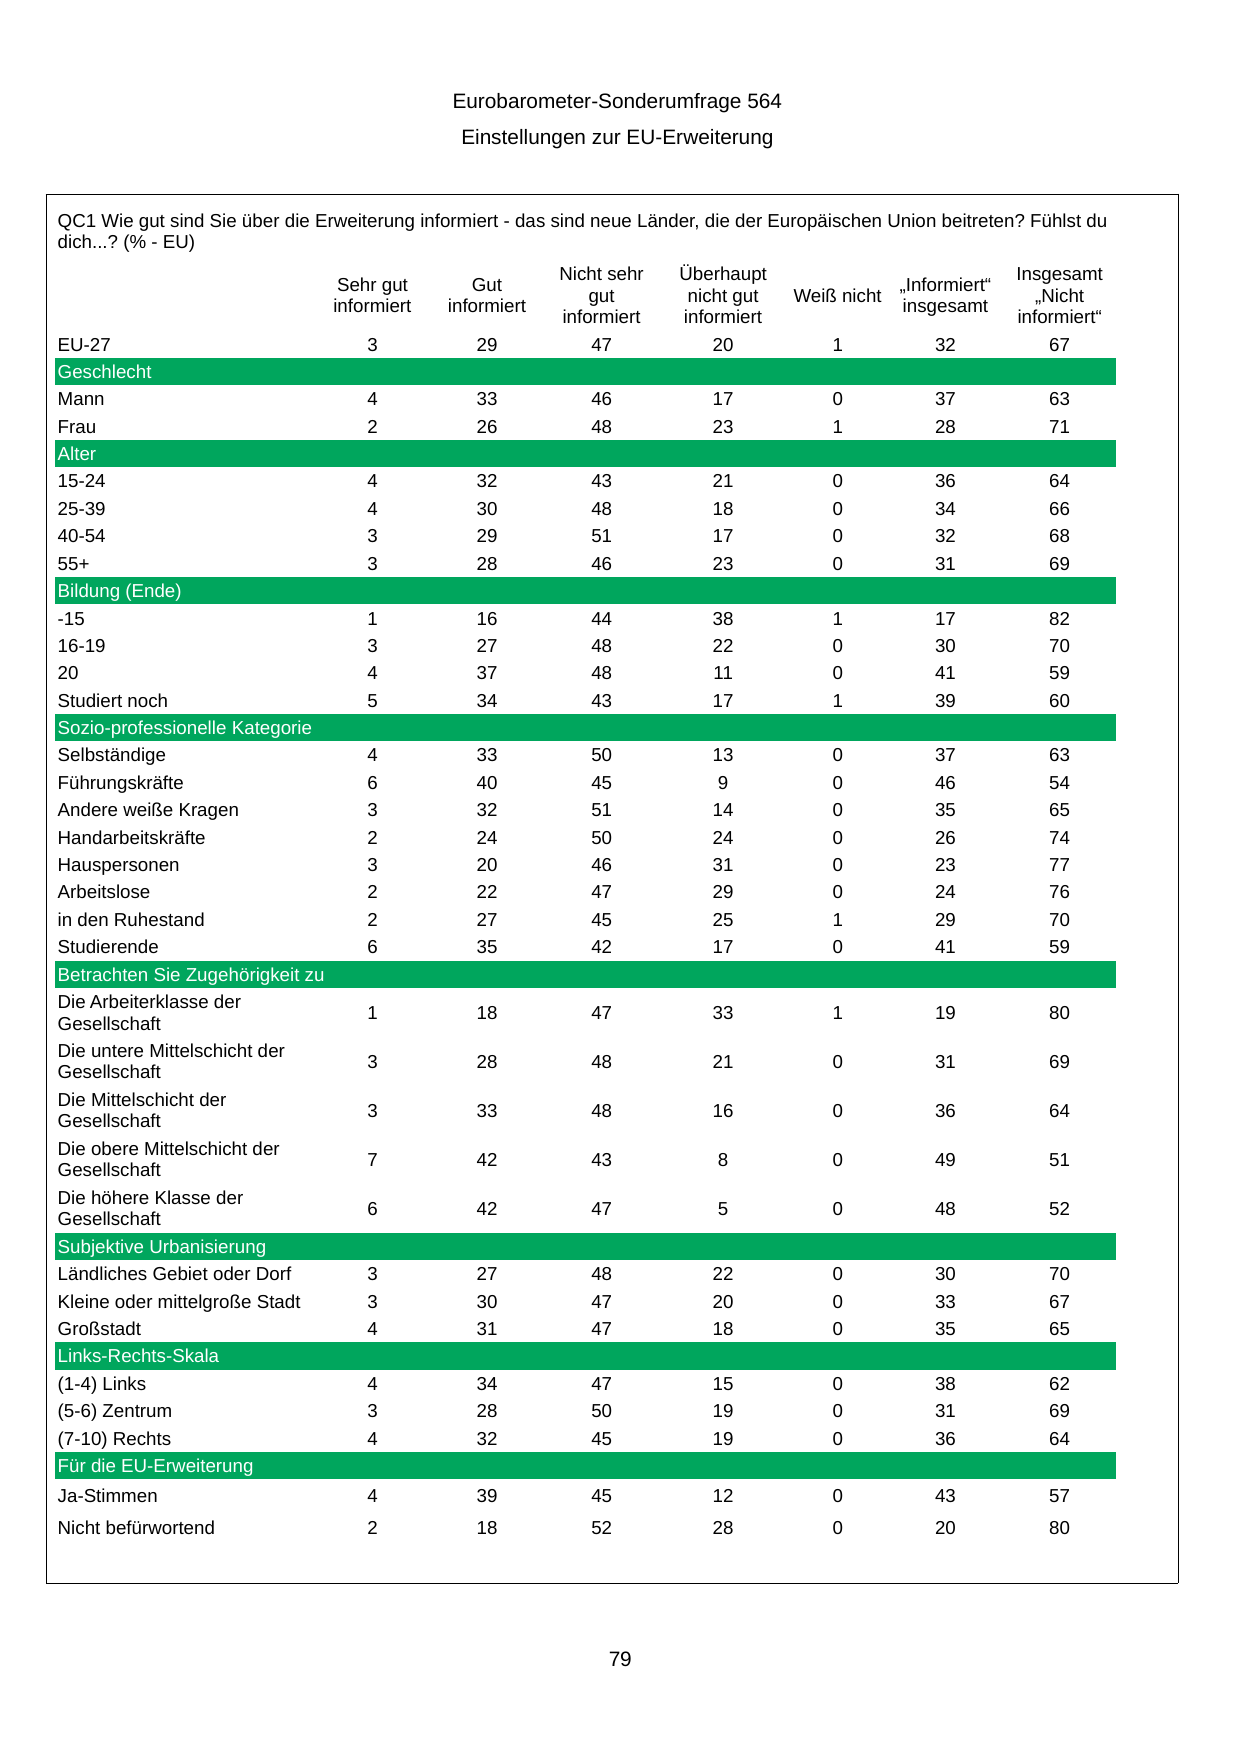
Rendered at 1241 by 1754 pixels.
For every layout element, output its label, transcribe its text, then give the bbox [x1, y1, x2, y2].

table_cell Studierende [55, 933, 315, 961]
table_cell 45 [544, 906, 659, 933]
table_cell 43 [544, 1135, 659, 1184]
table_cell Alter [55, 440, 1116, 467]
table_cell 43 [544, 468, 659, 495]
table_cell Die Mittelschicht der Gesellschaft [55, 1086, 315, 1135]
table_cell 27 [430, 906, 544, 933]
table_cell 0 [787, 1260, 888, 1287]
table_cell 54 [1003, 769, 1116, 796]
table_cell Ländliches Gebiet oder Dorf [55, 1260, 315, 1287]
table_cell Für die EU-Erweiterung [55, 1452, 1116, 1479]
table_cell 69 [1003, 1397, 1116, 1424]
table_cell Nicht sehr gut informiert [544, 260, 659, 330]
table_cell 64 [1003, 1086, 1116, 1135]
table_cell 47 [544, 1184, 659, 1233]
table_cell 46 [544, 550, 659, 577]
table_cell 63 [1003, 741, 1116, 769]
table_cell 1 [787, 413, 888, 440]
table_cell 19 [659, 1425, 787, 1452]
table_cell 2 [315, 413, 429, 440]
table_cell 64 [1003, 468, 1116, 495]
table_cell 48 [544, 1037, 659, 1086]
table_cell 13 [659, 741, 787, 769]
table_cell „Informiert“ insgesamt [888, 260, 1002, 330]
table_cell 33 [430, 741, 544, 769]
table_cell 0 [787, 659, 888, 687]
table_cell 51 [1003, 1135, 1116, 1184]
table_cell 32 [430, 1425, 544, 1452]
table_cell 15-24 [55, 468, 315, 495]
table_cell 50 [544, 824, 659, 851]
table_cell Kleine oder mittelgroße Stadt [55, 1288, 315, 1315]
table_cell 3 [315, 632, 429, 659]
table_cell 1 [787, 687, 888, 714]
table_cell Subjektive Urbanisierung [55, 1233, 1116, 1260]
table_cell Überhaupt nicht gut informiert [659, 260, 787, 330]
table_cell 1 [787, 330, 888, 358]
table_cell 0 [787, 1037, 888, 1086]
table_cell 42 [430, 1135, 544, 1184]
table_cell 69 [1003, 550, 1116, 577]
table_cell 3 [315, 522, 429, 549]
table_cell 46 [544, 385, 659, 413]
table_cell 20 [888, 1512, 1002, 1544]
table_cell 20 [659, 1288, 787, 1315]
table_cell 48 [544, 1086, 659, 1135]
table_cell 0 [787, 632, 888, 659]
table_cell Gut informiert [430, 260, 544, 330]
table_cell 22 [659, 632, 787, 659]
table_cell 4 [315, 659, 429, 687]
table_cell 36 [888, 1425, 1002, 1452]
table_cell 23 [659, 413, 787, 440]
table_cell Die obere Mittelschicht der Gesellschaft [55, 1135, 315, 1184]
table_cell 59 [1003, 659, 1116, 687]
table_cell 0 [787, 495, 888, 522]
table_cell 24 [430, 824, 544, 851]
table_cell 1 [315, 604, 429, 632]
table_cell 76 [1003, 878, 1116, 906]
table_cell 21 [659, 468, 787, 495]
table_cell 47 [544, 878, 659, 906]
table_cell 1 [315, 988, 429, 1037]
table_cell Arbeitslose [55, 878, 315, 906]
table_cell Führungskräfte [55, 769, 315, 796]
table_cell 17 [659, 687, 787, 714]
table_cell 28 [430, 1037, 544, 1086]
table_cell 28 [430, 550, 544, 577]
table_cell 57 [1003, 1479, 1116, 1512]
table_cell 48 [888, 1184, 1002, 1233]
table_cell 71 [1003, 413, 1116, 440]
table_cell 2 [315, 824, 429, 851]
table_cell -15 [55, 604, 315, 632]
table_cell 70 [1003, 632, 1116, 659]
table_cell 74 [1003, 824, 1116, 851]
table_cell 34 [430, 1370, 544, 1397]
table_cell 1 [787, 604, 888, 632]
table_cell 0 [787, 550, 888, 577]
table_cell 3 [315, 796, 429, 823]
table_cell 32 [888, 330, 1002, 358]
table_cell 8 [659, 1135, 787, 1184]
table_cell 49 [888, 1135, 1002, 1184]
table_cell 31 [659, 851, 787, 878]
table_cell 47 [544, 1315, 659, 1342]
table_cell Weiß nicht [787, 260, 888, 330]
table_cell 46 [888, 769, 1002, 796]
table_cell 19 [888, 988, 1002, 1037]
table_cell 32 [430, 796, 544, 823]
table_cell 30 [430, 1288, 544, 1315]
table_cell 0 [787, 1315, 888, 1342]
table_cell 0 [787, 522, 888, 549]
table_cell 28 [888, 413, 1002, 440]
table_cell 3 [315, 550, 429, 577]
table_cell 4 [315, 1370, 429, 1397]
table_cell 14 [659, 796, 787, 823]
table_cell 7 [315, 1135, 429, 1184]
table_cell 0 [787, 1512, 888, 1544]
table_cell Geschlecht [55, 358, 1116, 385]
table_cell 30 [430, 495, 544, 522]
table_cell Nicht befürwortend [55, 1512, 315, 1544]
table_cell 27 [430, 632, 544, 659]
table_cell 60 [1003, 687, 1116, 714]
table_cell 55+ [55, 550, 315, 577]
table_cell 38 [888, 1370, 1002, 1397]
table_cell 33 [430, 385, 544, 413]
table_cell 0 [787, 878, 888, 906]
table_cell 16 [430, 604, 544, 632]
table_cell 0 [787, 385, 888, 413]
table_cell 67 [1003, 330, 1116, 358]
table_cell 16-19 [55, 632, 315, 659]
table_cell 3 [315, 1037, 429, 1086]
table_cell 18 [430, 988, 544, 1037]
table_cell 2 [315, 1512, 429, 1544]
table_cell 43 [888, 1479, 1002, 1512]
table_cell 27 [430, 1260, 544, 1287]
table_cell [55, 260, 315, 330]
table_cell 48 [544, 1260, 659, 1287]
table_cell 22 [659, 1260, 787, 1287]
table_cell 4 [315, 495, 429, 522]
table_cell 5 [315, 687, 429, 714]
table_cell 47 [544, 988, 659, 1037]
table_cell 66 [1003, 495, 1116, 522]
table_cell 3 [315, 1397, 429, 1424]
table_cell 35 [430, 933, 544, 961]
table_cell 48 [544, 632, 659, 659]
table_cell 44 [544, 604, 659, 632]
table_cell 39 [430, 1479, 544, 1512]
table_cell 33 [659, 988, 787, 1037]
table_cell 32 [888, 522, 1002, 549]
table_cell 47 [544, 1370, 659, 1397]
table_cell 69 [1003, 1037, 1116, 1086]
table_cell 3 [315, 851, 429, 878]
table_cell 64 [1003, 1425, 1116, 1452]
table_cell 32 [430, 468, 544, 495]
table_cell 0 [787, 1086, 888, 1135]
table_cell 42 [544, 933, 659, 961]
table_header QC1 Wie gut sind Sie über die Erweiterung informiert - das sind neue Länder, die der Europäischen Union beitreten? Fühlst du dich...? (% - EU) [55, 203, 1116, 260]
table_cell 80 [1003, 988, 1116, 1037]
table_cell in den Ruhestand [55, 906, 315, 933]
table_cell 37 [888, 385, 1002, 413]
table_cell 0 [787, 741, 888, 769]
table_cell Insgesamt „Nicht informiert“ [1003, 260, 1116, 330]
table_cell 70 [1003, 1260, 1116, 1287]
table_cell 52 [1003, 1184, 1116, 1233]
table_cell 3 [315, 1288, 429, 1315]
table_cell EU-27 [55, 330, 315, 358]
table_cell Studiert noch [55, 687, 315, 714]
table_cell 35 [888, 796, 1002, 823]
table_cell 40 [430, 769, 544, 796]
table_cell Handarbeitskräfte [55, 824, 315, 851]
table_cell (1-4) Links [55, 1370, 315, 1397]
table_cell 3 [315, 1260, 429, 1287]
table_cell 24 [888, 878, 1002, 906]
table_cell 0 [787, 1288, 888, 1315]
table_cell 30 [888, 632, 1002, 659]
table_cell 20 [55, 659, 315, 687]
table_cell 48 [544, 659, 659, 687]
table_cell 11 [659, 659, 787, 687]
table_cell 28 [659, 1512, 787, 1544]
table_cell Mann [55, 385, 315, 413]
table_cell 4 [315, 468, 429, 495]
table_cell 48 [544, 495, 659, 522]
table_cell 80 [1003, 1512, 1116, 1544]
table_cell 15 [659, 1370, 787, 1397]
table_cell 68 [1003, 522, 1116, 549]
table_cell 63 [1003, 385, 1116, 413]
table_cell 31 [430, 1315, 544, 1342]
table_cell Bildung (Ende) [55, 577, 1116, 604]
table_cell 17 [659, 522, 787, 549]
table_cell 42 [430, 1184, 544, 1233]
table_cell 4 [315, 385, 429, 413]
table_cell 39 [888, 687, 1002, 714]
table_cell Betrachten Sie Zugehörigkeit zu [55, 961, 1116, 988]
table_cell 65 [1003, 1315, 1116, 1342]
table_cell 77 [1003, 851, 1116, 878]
table_cell 18 [659, 495, 787, 522]
table_cell Hauspersonen [55, 851, 315, 878]
table_cell Andere weiße Kragen [55, 796, 315, 823]
table_cell 30 [888, 1260, 1002, 1287]
table_cell 50 [544, 741, 659, 769]
table_cell 29 [430, 522, 544, 549]
table_cell Ja-Stimmen [55, 1479, 315, 1512]
table_cell 59 [1003, 933, 1116, 961]
table_cell 41 [888, 933, 1002, 961]
table_cell 67 [1003, 1288, 1116, 1315]
table_cell 33 [430, 1086, 544, 1135]
table_cell 28 [430, 1397, 544, 1424]
table_cell 6 [315, 769, 429, 796]
table_cell Sehr gut informiert [315, 260, 429, 330]
table_cell 37 [888, 741, 1002, 769]
table_cell 0 [787, 1425, 888, 1452]
table_cell 0 [787, 796, 888, 823]
table_cell 65 [1003, 796, 1116, 823]
table_cell 25 [659, 906, 787, 933]
table_cell 23 [888, 851, 1002, 878]
table_cell 4 [315, 1315, 429, 1342]
table_cell 51 [544, 796, 659, 823]
table_cell 2 [315, 878, 429, 906]
table_cell Die höhere Klasse der Gesellschaft [55, 1184, 315, 1233]
table_cell 0 [787, 824, 888, 851]
table_cell 40-54 [55, 522, 315, 549]
table_cell 22 [430, 878, 544, 906]
table_cell 0 [787, 1479, 888, 1512]
table_cell (5-6) Zentrum [55, 1397, 315, 1424]
table_cell 16 [659, 1086, 787, 1135]
table_cell 3 [315, 1086, 429, 1135]
table_cell 37 [430, 659, 544, 687]
table_cell Links-Rechts-Skala [55, 1342, 1116, 1370]
table_cell 45 [544, 769, 659, 796]
table_cell 45 [544, 1425, 659, 1452]
table_cell 36 [888, 1086, 1002, 1135]
table_cell 70 [1003, 906, 1116, 933]
table_cell 17 [659, 385, 787, 413]
table_cell 0 [787, 468, 888, 495]
table_cell 34 [430, 687, 544, 714]
table_cell Die untere Mittelschicht der Gesellschaft [55, 1037, 315, 1086]
table_cell 43 [544, 687, 659, 714]
table_cell 82 [1003, 604, 1116, 632]
table_cell 20 [659, 330, 787, 358]
table_cell Selbständige [55, 741, 315, 769]
table_cell 4 [315, 1425, 429, 1452]
table_cell 0 [787, 769, 888, 796]
table_cell 52 [544, 1512, 659, 1544]
table_cell 45 [544, 1479, 659, 1512]
table_cell 5 [659, 1184, 787, 1233]
table_cell 31 [888, 1037, 1002, 1086]
table_cell 41 [888, 659, 1002, 687]
table_cell Die Arbeiterklasse der Gesellschaft [55, 988, 315, 1037]
table_cell 35 [888, 1315, 1002, 1342]
table_cell 23 [659, 550, 787, 577]
table_cell 0 [787, 1397, 888, 1424]
table_cell 29 [888, 906, 1002, 933]
table_cell 0 [787, 1184, 888, 1233]
table_cell 6 [315, 933, 429, 961]
table_cell 3 [315, 330, 429, 358]
table_cell 4 [315, 741, 429, 769]
table_cell 6 [315, 1184, 429, 1233]
table_cell 31 [888, 1397, 1002, 1424]
table_cell 1 [787, 906, 888, 933]
table_cell 0 [787, 1370, 888, 1397]
table_cell 25-39 [55, 495, 315, 522]
table_cell Frau [55, 413, 315, 440]
table_cell 9 [659, 769, 787, 796]
table_cell 46 [544, 851, 659, 878]
table_cell 20 [430, 851, 544, 878]
table_cell 38 [659, 604, 787, 632]
table_cell 26 [430, 413, 544, 440]
table_cell 4 [315, 1479, 429, 1512]
table_cell 21 [659, 1037, 787, 1086]
table_cell 1 [787, 988, 888, 1037]
table_cell 26 [888, 824, 1002, 851]
table_cell Sozio-professionelle Kategorie [55, 714, 1116, 741]
table_cell 18 [430, 1512, 544, 1544]
table_cell 29 [430, 330, 544, 358]
table_cell 12 [659, 1479, 787, 1512]
table_cell 0 [787, 933, 888, 961]
table_cell 0 [787, 851, 888, 878]
table_cell 47 [544, 330, 659, 358]
table_cell 34 [888, 495, 1002, 522]
table_cell Großstadt [55, 1315, 315, 1342]
table_cell 50 [544, 1397, 659, 1424]
table_cell 48 [544, 413, 659, 440]
table_cell 17 [888, 604, 1002, 632]
table_cell 2 [315, 906, 429, 933]
table_cell 19 [659, 1397, 787, 1424]
table_cell 0 [787, 1135, 888, 1184]
table_cell 31 [888, 550, 1002, 577]
table_cell 18 [659, 1315, 787, 1342]
table_cell 29 [659, 878, 787, 906]
table_cell 36 [888, 468, 1002, 495]
table_cell 17 [659, 933, 787, 961]
table_cell 51 [544, 522, 659, 549]
table_cell 47 [544, 1288, 659, 1315]
table_cell (7-10) Rechts [55, 1425, 315, 1452]
table_cell 62 [1003, 1370, 1116, 1397]
table_cell 33 [888, 1288, 1002, 1315]
table_cell 24 [659, 824, 787, 851]
